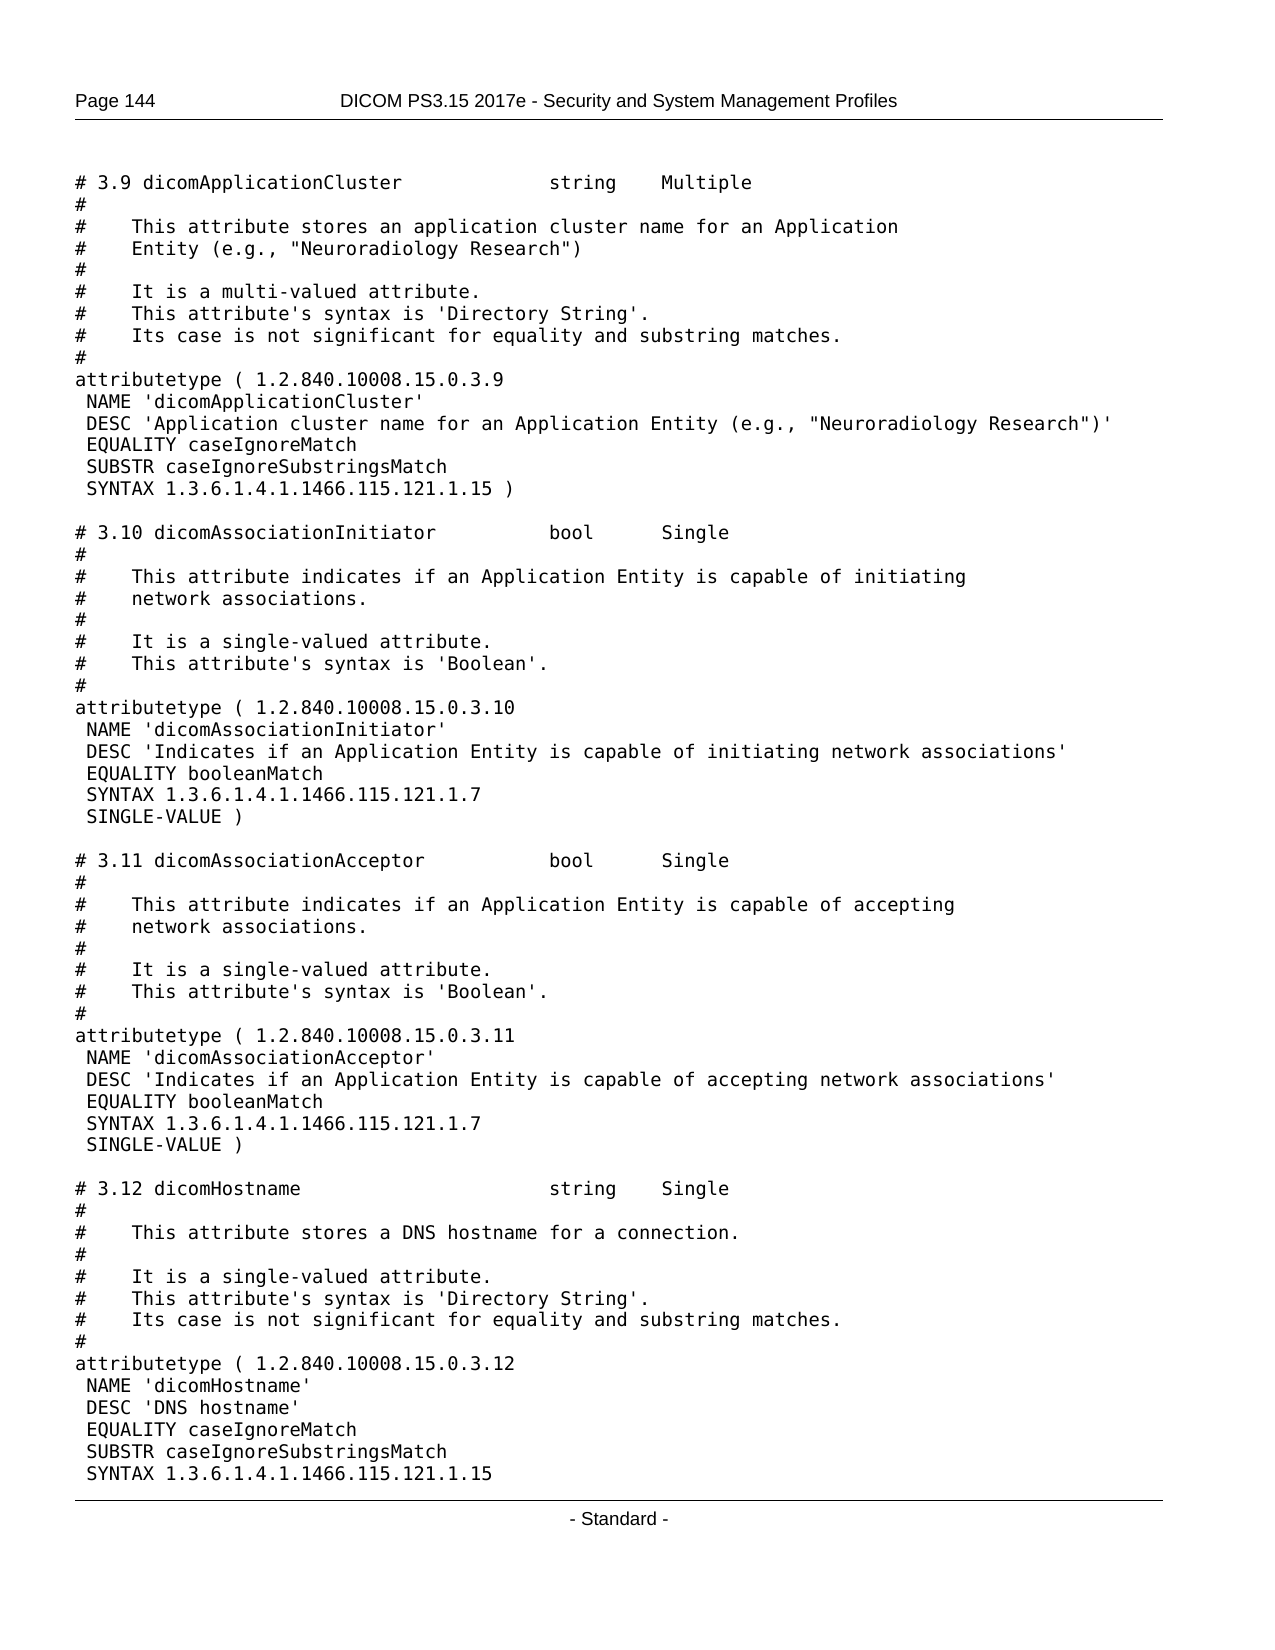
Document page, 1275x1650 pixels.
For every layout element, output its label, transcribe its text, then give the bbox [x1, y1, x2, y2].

text # 3.9 dicomApplicationCluster string Multiple # # This attribute stores an application cluster name for an Application # Entity (e.g., "Neuroradiology Research") # # It is a multi-valued attribute. # This attribute's syntax is 'Directory String'. # Its case is not significant for equality and substring matches. # attributetype ( 1.2.840.10008.15.0.3.9 NAME 'dicomApplicationCluster' DESC 'Application cluster name for an Application Entity (e.g., "Neuroradiology Research")' EQUALITY caseIgnoreMatch SUBSTR caseIgnoreSubstringsMatch SYNTAX 1.3.6.1.4.1.1466.115.121.1.15 ) # 3.10 dicomAssociationInitiator bool Single # # This attribute indicates if an Application Entity is capable of initiating # network associations. # # It is a single-valued attribute. # This attribute's syntax is 'Boolean'. # attributetype ( 1.2.840.10008.15.0.3.10 NAME 'dicomAssociationInitiator' DESC 'Indicates if an Application Entity is capable of initiating network associations' EQUALITY booleanMatch SYNTAX 1.3.6.1.4.1.1466.115.121.1.7 SINGLE-VALUE ) # 3.11 dicomAssociationAcceptor bool Single # # This attribute indicates if an Application Entity is capable of accepting # network associations. # # It is a single-valued attribute. # This attribute's syntax is 'Boolean'. # attributetype ( 1.2.840.10008.15.0.3.11 NAME 'dicomAssociationAcceptor' DESC 'Indicates if an Application Entity is capable of accepting network associations' EQUALITY booleanMatch SYNTAX 1.3.6.1.4.1.1466.115.121.1.7 SINGLE-VALUE ) # 3.12 dicomHostname string Single # # This attribute stores a DNS hostname for a connection. # # It is a single-valued attribute. # This attribute's syntax is 'Directory String'. # Its case is not significant for equality and substring matches. # attributetype ( 1.2.840.10008.15.0.3.12 NAME 'dicomHostname' DESC 'DNS hostname' EQUALITY caseIgnoreMatch SUBSTR caseIgnoreSubstringsMatch SYNTAX 1.3.6.1.4.1.1466.115.121.1.15 [75, 150, 1162, 1484]
